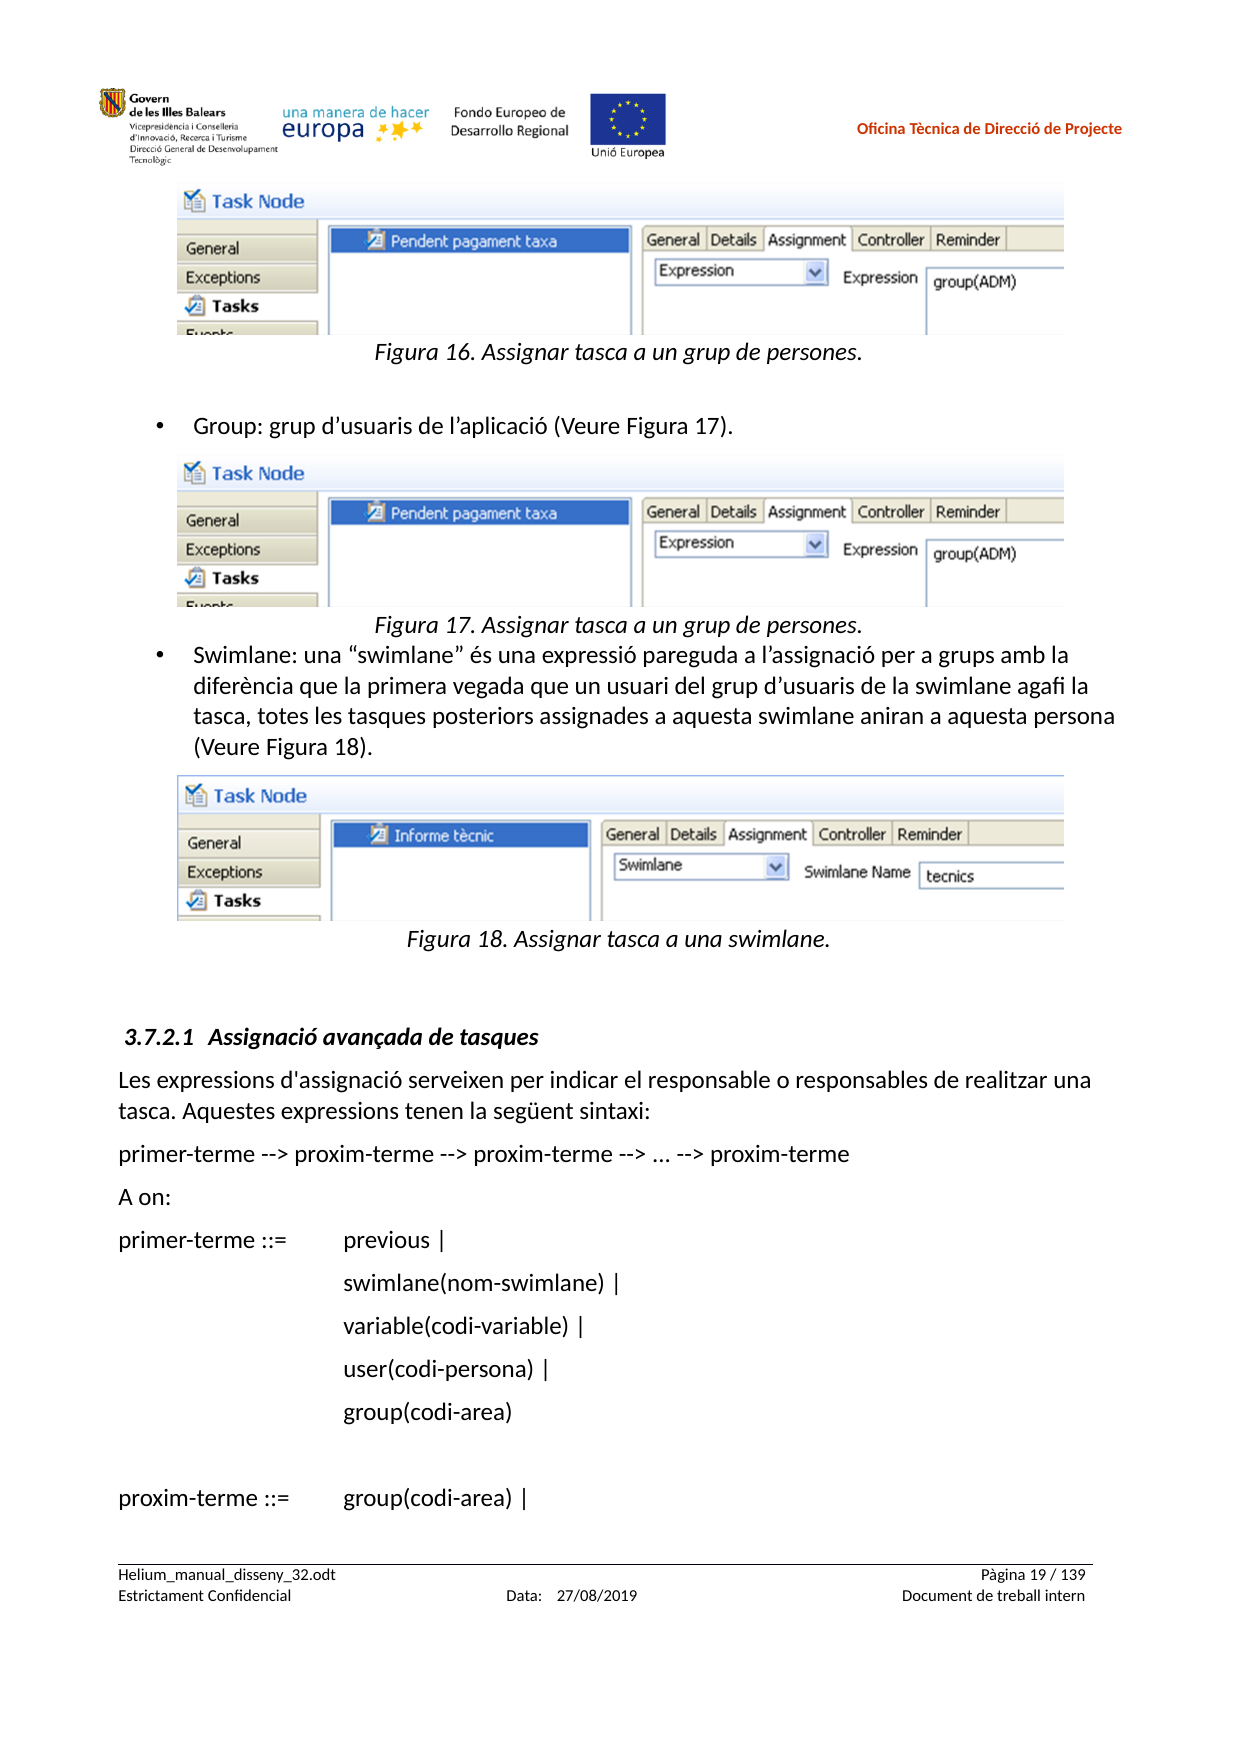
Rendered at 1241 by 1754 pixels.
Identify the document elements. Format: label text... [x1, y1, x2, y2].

picture [175, 180, 1065, 337]
list Figura 17. Assignar tasca a un grup de persones. [175, 609, 1065, 639]
list Swimlane: una “swimlane” és una expressió pareguda a l’assignació per a grups amb la diferència que la primera vegada que un usuari del grup d’usuaris de la swimlane agafi la tasca, totes les tasques posteriors assignades a aquesta swimlane aniran a aquesta persona (Veure Figura 18). [156, 607, 1122, 761]
text user(codi-persona) | [118, 1353, 1122, 1383]
picture [99, 87, 668, 166]
picture [175, 773, 1065, 923]
text group(codi-area) [118, 1396, 1122, 1426]
picture [175, 452, 1065, 609]
text primer-terme --> proxim-terme --> proxim-terme --> ... --> proxim-terme [118, 1138, 1122, 1168]
list Group: grup d’usuaris de l’aplicació (Veure Figura 17). [156, 410, 1122, 440]
text Figura 16. Assignar tasca a un grup de persones. [175, 337, 1065, 367]
text Les expressions d'assignació serveixen per indicar el responsable o responsables de realitzar una tasca. Aquestes expressions tenen la següent sintaxi: [118, 1064, 1122, 1125]
text primer-terme ::= previous | [118, 1224, 1122, 1254]
text A on: [118, 1181, 1122, 1211]
text variable(codi-variable) | [118, 1310, 1122, 1340]
text swimlane(nom-swimlane) | [118, 1267, 1122, 1297]
text Figura 18. Assignar tasca a una swimlane. [175, 923, 1065, 953]
subtitle Assignació avançada de tasques [118, 1021, 1122, 1052]
text proxim-terme ::= group(codi-area) | [118, 1482, 1122, 1512]
